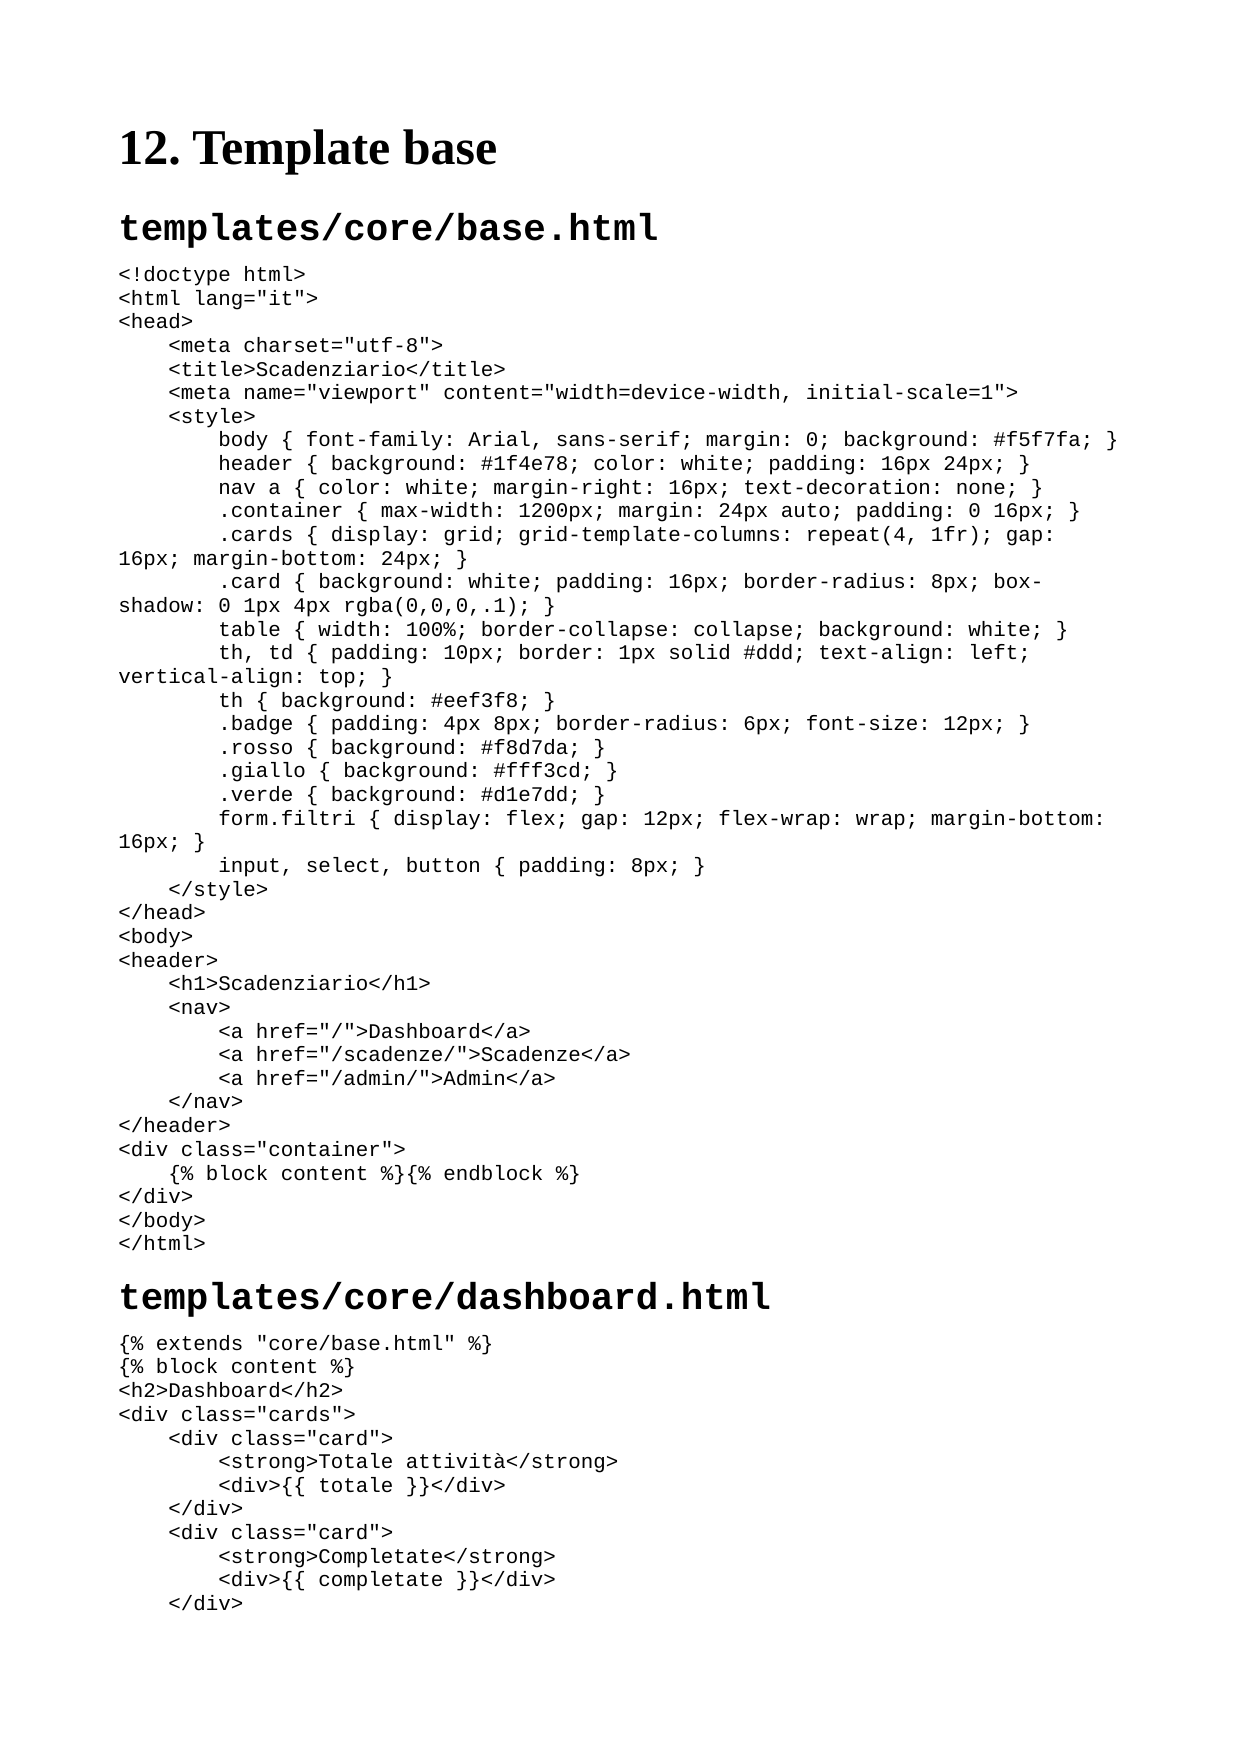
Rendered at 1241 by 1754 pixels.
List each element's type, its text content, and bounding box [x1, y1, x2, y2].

text <strong>Totale attività</strong> [118, 1451, 1122, 1475]
text </body> [118, 1210, 1122, 1233]
text <div class="cards"> [118, 1404, 1122, 1427]
subtitle templates/core/dashboard.html [118, 1278, 1122, 1320]
text <div class="container"> [118, 1139, 1122, 1162]
text <div class="card"> [118, 1427, 1122, 1451]
text <meta name="viewport" content="width=device-width, initial-scale=1"> [118, 382, 1122, 406]
text header { background: #1f4e78; color: white; padding: 16px 24px; } [118, 453, 1122, 477]
text <style> [118, 406, 1122, 429]
text th, td { padding: 10px; border: 1px solid #ddd; text-align: left; vertical-align: top; } [118, 642, 1122, 689]
text <a href="/admin/">Admin</a> [118, 1068, 1122, 1092]
text {% extends "core/base.html" %} [118, 1333, 1122, 1357]
text .container { max-width: 1200px; margin: 24px auto; padding: 0 16px; } [118, 500, 1122, 524]
text .rosso { background: #f8d7da; } [118, 737, 1122, 761]
text {% block content %}{% endblock %} [118, 1162, 1122, 1186]
text <div>{{ completate }}</div> [118, 1569, 1122, 1593]
text <!doctype html> [118, 264, 1122, 288]
text <head> [118, 311, 1122, 335]
text <div class="card"> [118, 1522, 1122, 1546]
text </div> [118, 1498, 1122, 1522]
text </div> [118, 1593, 1122, 1617]
text <h1>Scadenziario</h1> [118, 973, 1122, 997]
subtitle 12. Template base [118, 118, 1122, 176]
text <header> [118, 950, 1122, 973]
text th { background: #eef3f8; } [118, 689, 1122, 713]
text .badge { padding: 4px 8px; border-radius: 6px; font-size: 12px; } [118, 713, 1122, 737]
text .card { background: white; padding: 16px; border-radius: 8px; box-shadow: 0 1px 4px rgba(0,0,0,.1); } [118, 571, 1122, 619]
text <nav> [118, 997, 1122, 1021]
text table { width: 100%; border-collapse: collapse; background: white; } [118, 619, 1122, 642]
text <title>Scadenziario</title> [118, 358, 1122, 382]
text body { font-family: Arial, sans-serif; margin: 0; background: #f5f7fa; } [118, 429, 1122, 453]
text </head> [118, 902, 1122, 926]
text .verde { background: #d1e7dd; } [118, 784, 1122, 808]
text <div>{{ totale }}</div> [118, 1475, 1122, 1498]
text .cards { display: grid; grid-template-columns: repeat(4, 1fr); gap: 16px; margin-bottom: 24px; } [118, 524, 1122, 571]
text </nav> [118, 1092, 1122, 1115]
text {% block content %} [118, 1357, 1122, 1380]
text </html> [118, 1233, 1122, 1257]
text <body> [118, 926, 1122, 950]
text <strong>Completate</strong> [118, 1546, 1122, 1569]
text form.filtri { display: flex; gap: 12px; flex-wrap: wrap; margin-bottom: 16px; } [118, 808, 1122, 855]
text <meta charset="utf-8"> [118, 335, 1122, 358]
text </div> [118, 1186, 1122, 1210]
subtitle templates/core/base.html [118, 209, 1122, 251]
text </style> [118, 879, 1122, 902]
text <a href="/">Dashboard</a> [118, 1021, 1122, 1044]
text .giallo { background: #fff3cd; } [118, 761, 1122, 784]
text <html lang="it"> [118, 288, 1122, 311]
text <a href="/scadenze/">Scadenze</a> [118, 1044, 1122, 1068]
text nav a { color: white; margin-right: 16px; text-decoration: none; } [118, 477, 1122, 500]
text <h2>Dashboard</h2> [118, 1380, 1122, 1404]
text input, select, button { padding: 8px; } [118, 855, 1122, 879]
text </header> [118, 1115, 1122, 1139]
